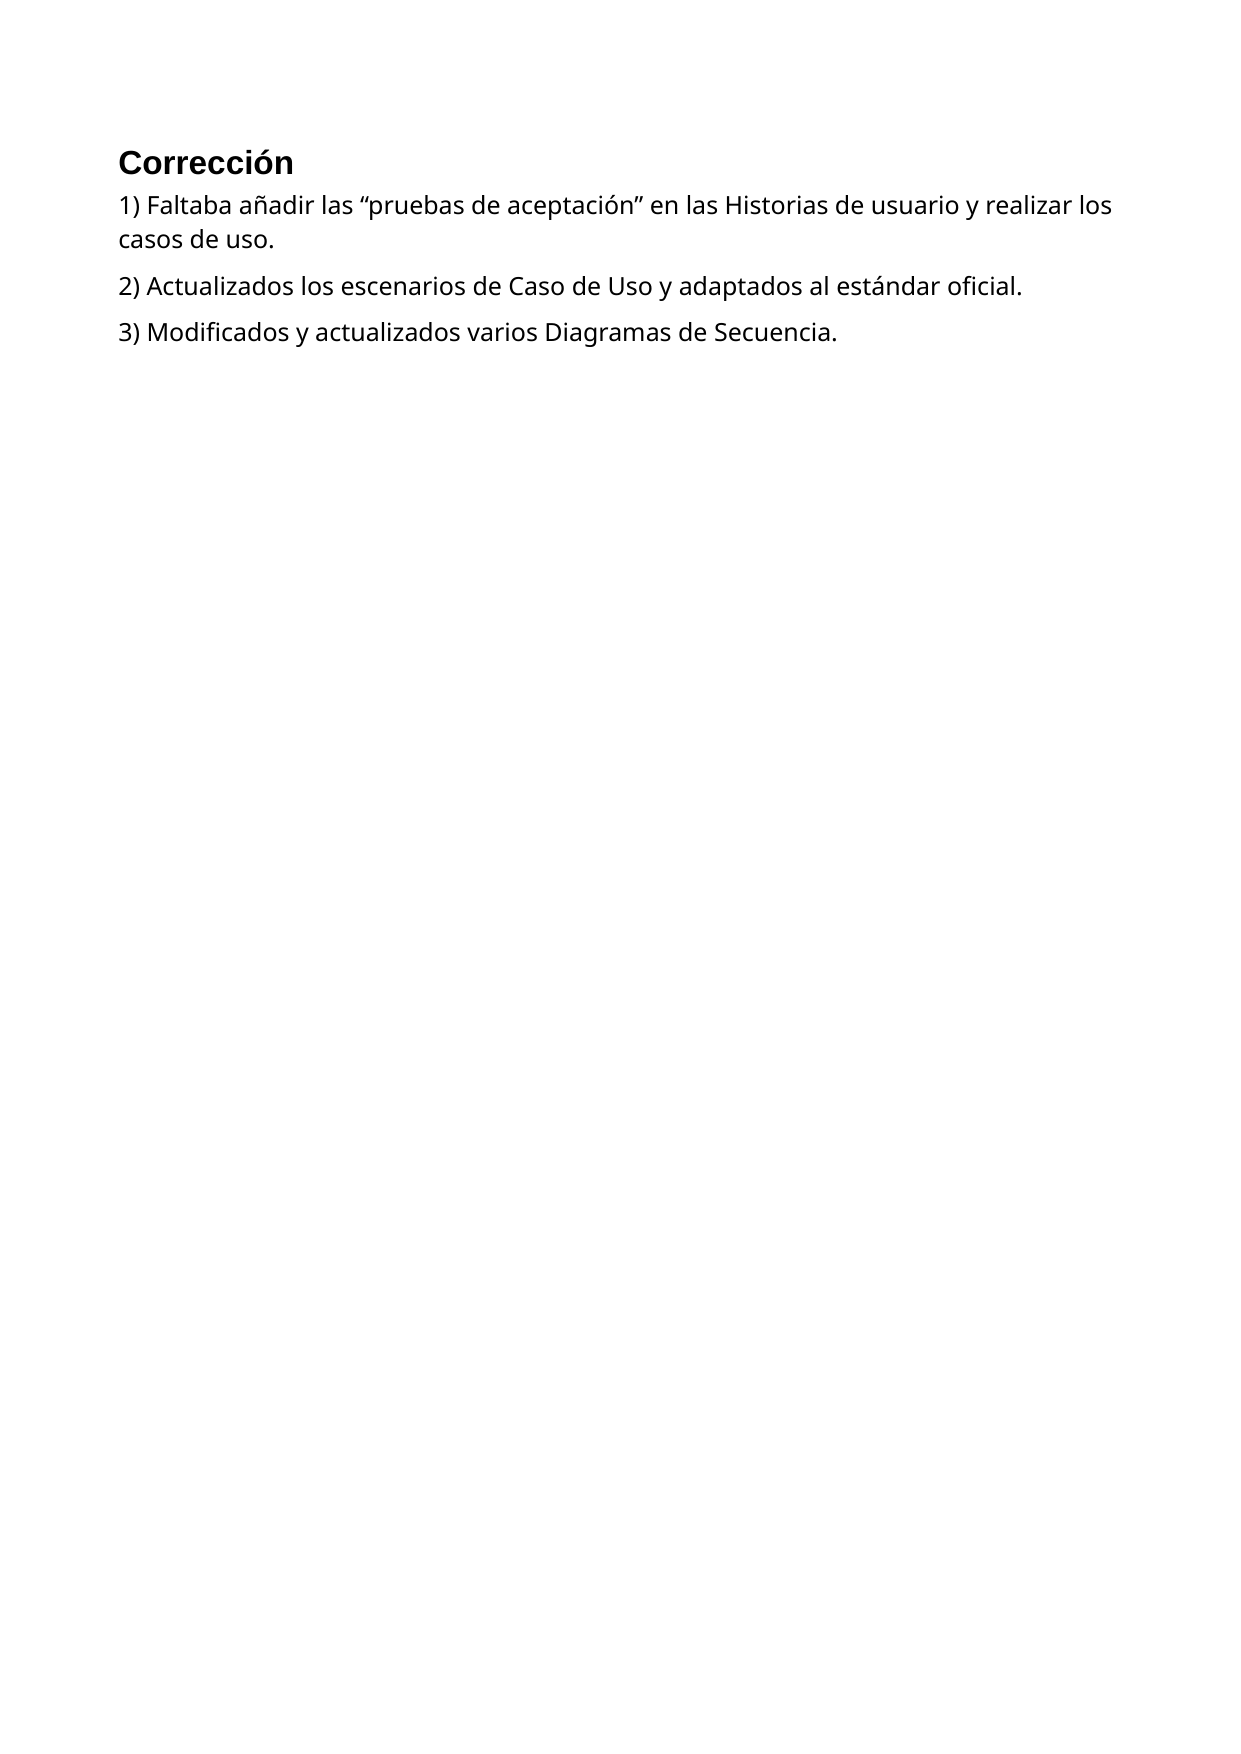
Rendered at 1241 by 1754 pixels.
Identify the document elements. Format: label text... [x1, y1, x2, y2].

text 2) Actualizados los escenarios de Caso de Uso y adaptados al estándar oficial. [118, 268, 1122, 302]
subtitle Corrección [118, 143, 1122, 182]
text 1) Faltaba añadir las “pruebas de aceptación” en las Historias de usuario y realizar los casos de uso. [118, 188, 1122, 256]
text 3) Modificados y actualizados varios Diagramas de Secuencia. [118, 315, 1122, 349]
